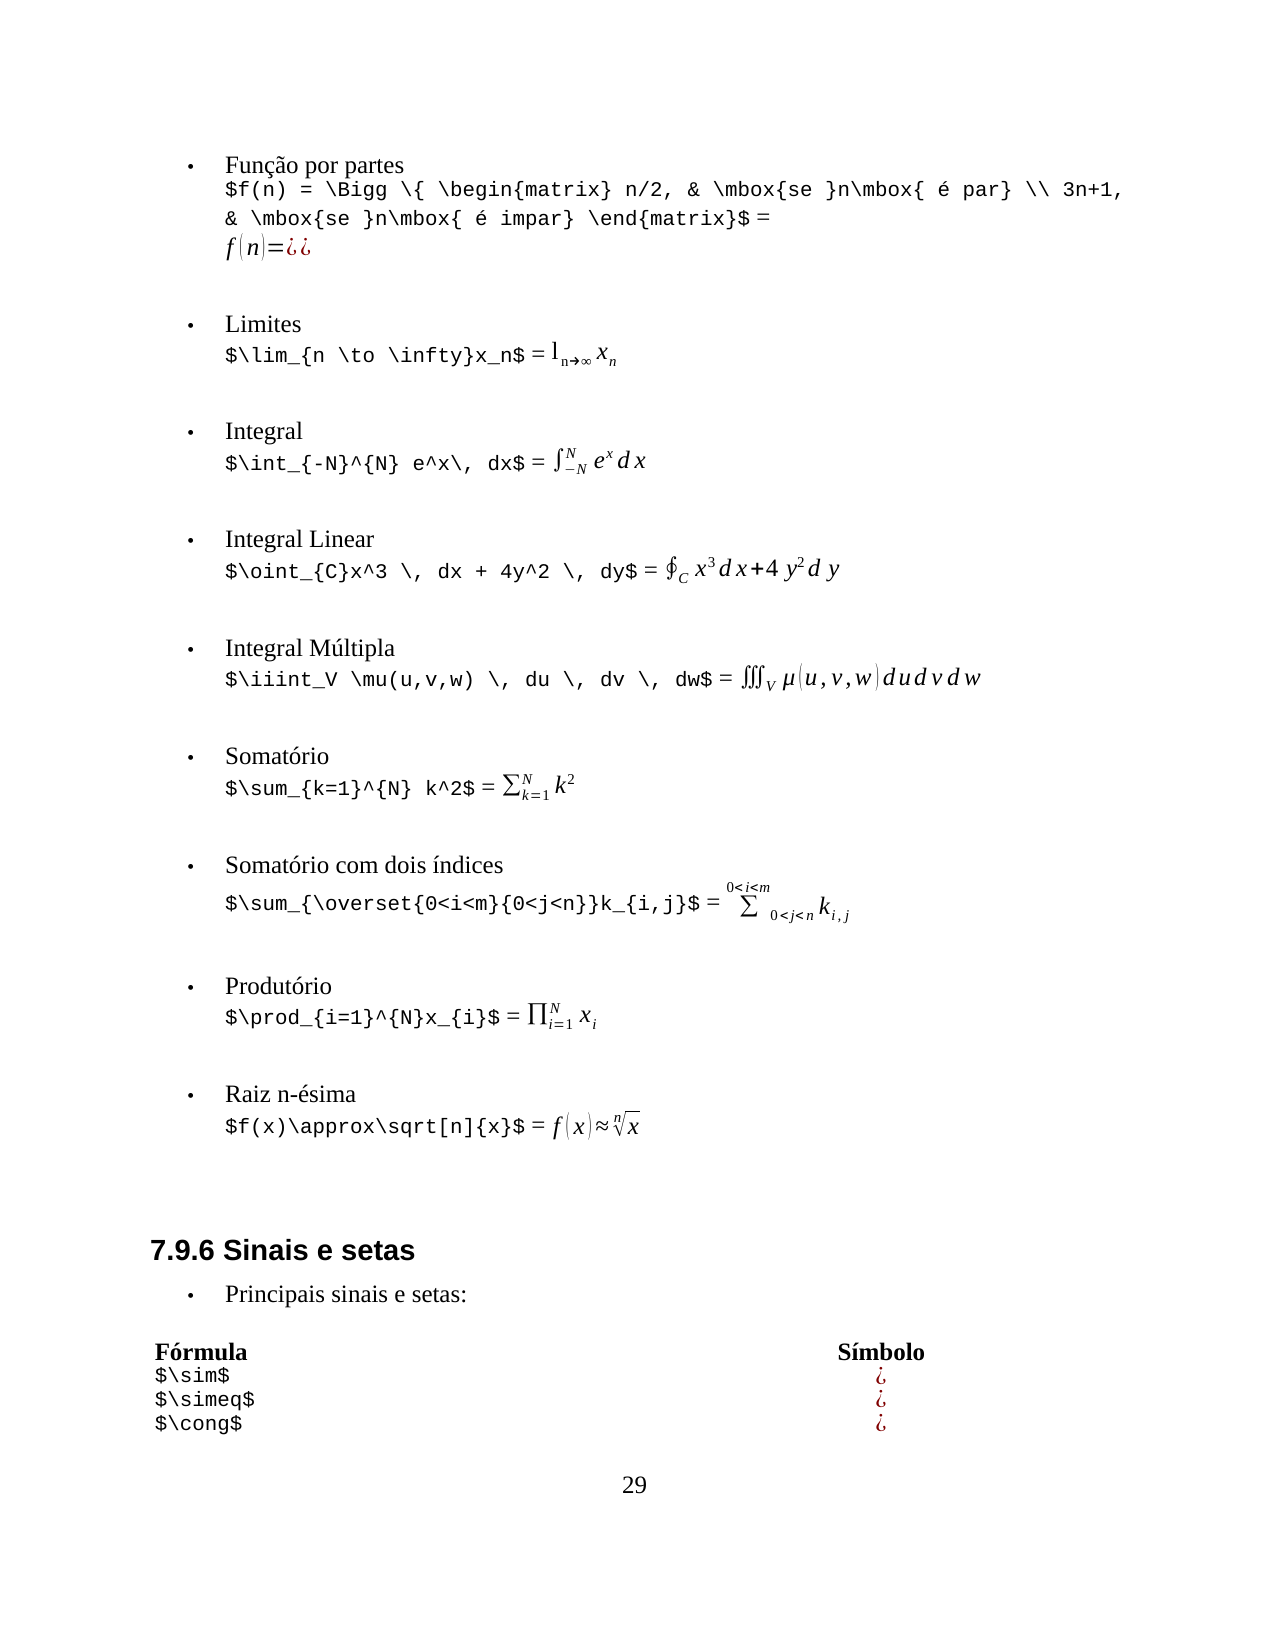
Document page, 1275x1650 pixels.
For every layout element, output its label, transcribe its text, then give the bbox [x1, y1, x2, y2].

list Somatório $\sum_{k=1}^{N} k^2$ = [187, 741, 1125, 832]
list Integral $\int_{-N}^{N} e^x\, dx$ = [187, 416, 1125, 507]
list Principais sinais e setas: [187, 1279, 1125, 1337]
table_header Fórmula [150, 1337, 637, 1366]
table_cell $\cong$ [150, 1413, 637, 1436]
table_header Símbolo [638, 1337, 1125, 1366]
list Raiz n-ésima $f(x)\approx\sqrt[n]{x}$ = [187, 1079, 1125, 1171]
table_cell [638, 1389, 1125, 1413]
list Somatório com dois índices $\sum_{\overset{0<i<m}{0<j<n}}k_{i,j}$ = [187, 850, 1125, 953]
list Integral Linear $\oint_{C}x^3 \, dx + 4y^2 \, dy$ = [187, 524, 1125, 615]
list Limites $\lim_{n \to \infty}x_n$ = [187, 309, 1125, 398]
table_cell $\simeq$ [150, 1389, 637, 1413]
list Produtório $\prod_{i=1}^{N}x_{i}$ = [187, 971, 1125, 1061]
list Integral Múltipla $\iiint_V \mu(u,v,w) \, du \, dv \, dw$ = [187, 633, 1125, 723]
table_cell $\sim$ [150, 1366, 637, 1389]
table_cell [638, 1366, 1125, 1389]
subtitle 7.9.6 Sinais e setas [150, 1233, 1125, 1267]
list Função por partes $f(n) = \Bigg \{ \begin{matrix} n/2, & \mbox{se }n\mbox{ é par} \\ 3n+1, & \mbox{se }n\mbox{ é impar} \end{matrix}$ = [187, 150, 1125, 291]
table_cell [638, 1413, 1125, 1436]
